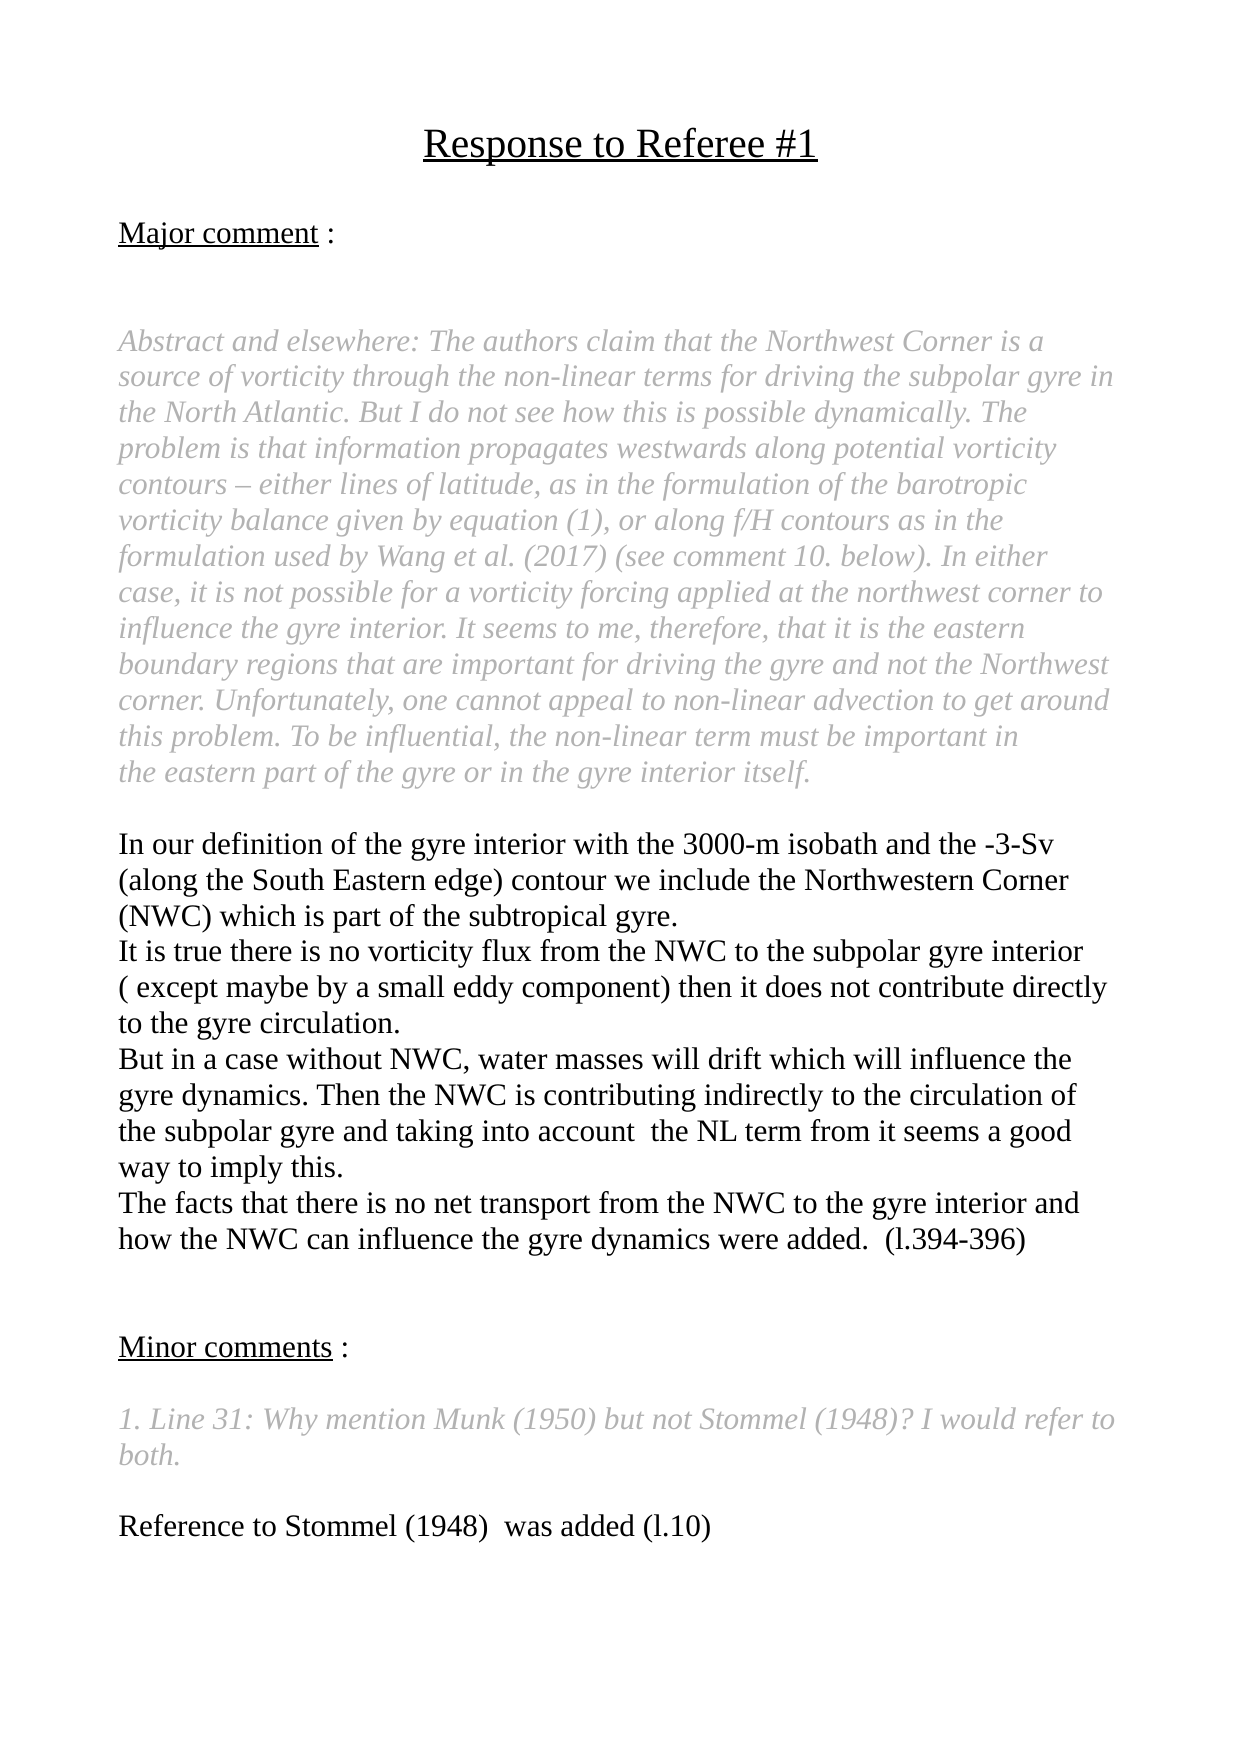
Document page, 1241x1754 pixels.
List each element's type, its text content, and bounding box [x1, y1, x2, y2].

text Reference to Stommel (1948) was added (l.10) [118, 1508, 1122, 1544]
text influence the gyre interior. It seems to me, therefore, that it is the eastern boundary regions that are important for driving the gyre and not the Northwest corner. Unfortunately, one cannot appeal to non-linear advection to get around this problem. To be influential, the non-linear term must be important in [118, 609, 1122, 753]
text Minor comments : [118, 1328, 1122, 1364]
text Major comment : [118, 214, 1122, 250]
text But in a case without NWC, water masses will drift which will influence the gyre dynamics. Then the NWC is contributing indirectly to the circulation of the subpolar gyre and taking into account the NL term from it seems a good way to imply this. [118, 1041, 1122, 1184]
text Response to Referee #1 [118, 118, 1122, 166]
text Abstract and elsewhere: The authors claim that the Northwest Corner is a source of vorticity through the non-linear terms for driving the subpolar gyre in the North Atlantic. But I do not see how this is possible dynamically. The problem is that information propagates westwards along potential vorticity [118, 322, 1122, 466]
text 1. Line 31: Why mention Munk (1950) but not Stommel (1948)? I would refer to both. [118, 1400, 1122, 1472]
text In our definition of the gyre interior with the 3000-m isobath and the -3-Sv (along the South Eastern edge) contour we include the Northwestern Corner (NWC) which is part of the subtropical gyre. [118, 825, 1122, 933]
text contours – either lines of latitude, as in the formulation of the barotropic vorticity balance given by equation (1), or along f/H contours as in the formulation used by Wang et al. (2017) (see comment 10. below). In either case, it is not possible for a vorticity forcing applied at the northwest corner to [118, 466, 1122, 609]
text the eastern part of the gyre or in the gyre interior itself. [118, 753, 1122, 789]
text The facts that there is no net transport from the NWC to the gyre interior and how the NWC can influence the gyre dynamics were added. (l.394-396) [118, 1184, 1122, 1256]
text It is true there is no vorticity flux from the NWC to the subpolar gyre interior ( except maybe by a small eddy component) then it does not contribute directly to the gyre circulation. [118, 933, 1122, 1041]
